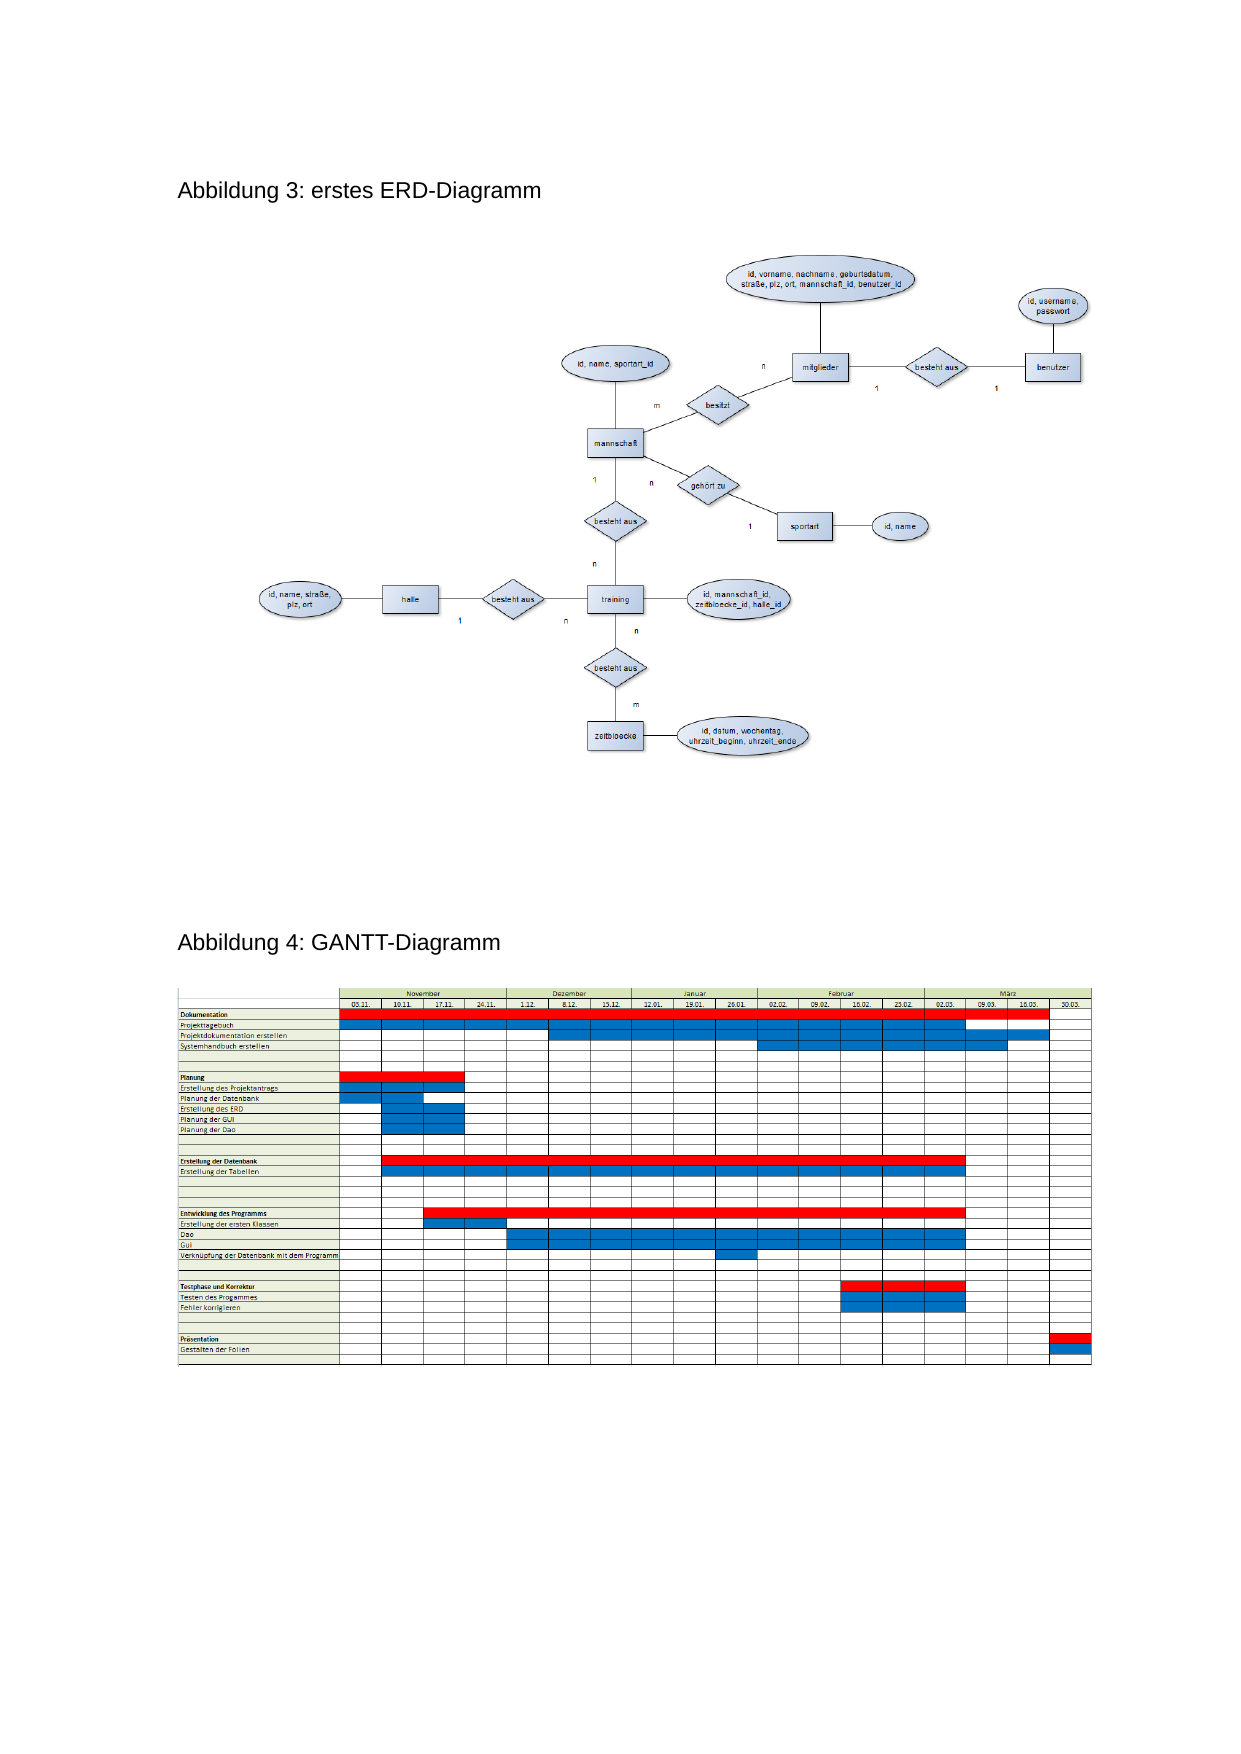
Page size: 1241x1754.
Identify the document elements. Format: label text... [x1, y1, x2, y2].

text Abbildung 3: erstes ERD-Diagramm [177, 177, 1092, 203]
text Abbildung 4: GANTT-Diagramm [177, 929, 1092, 955]
